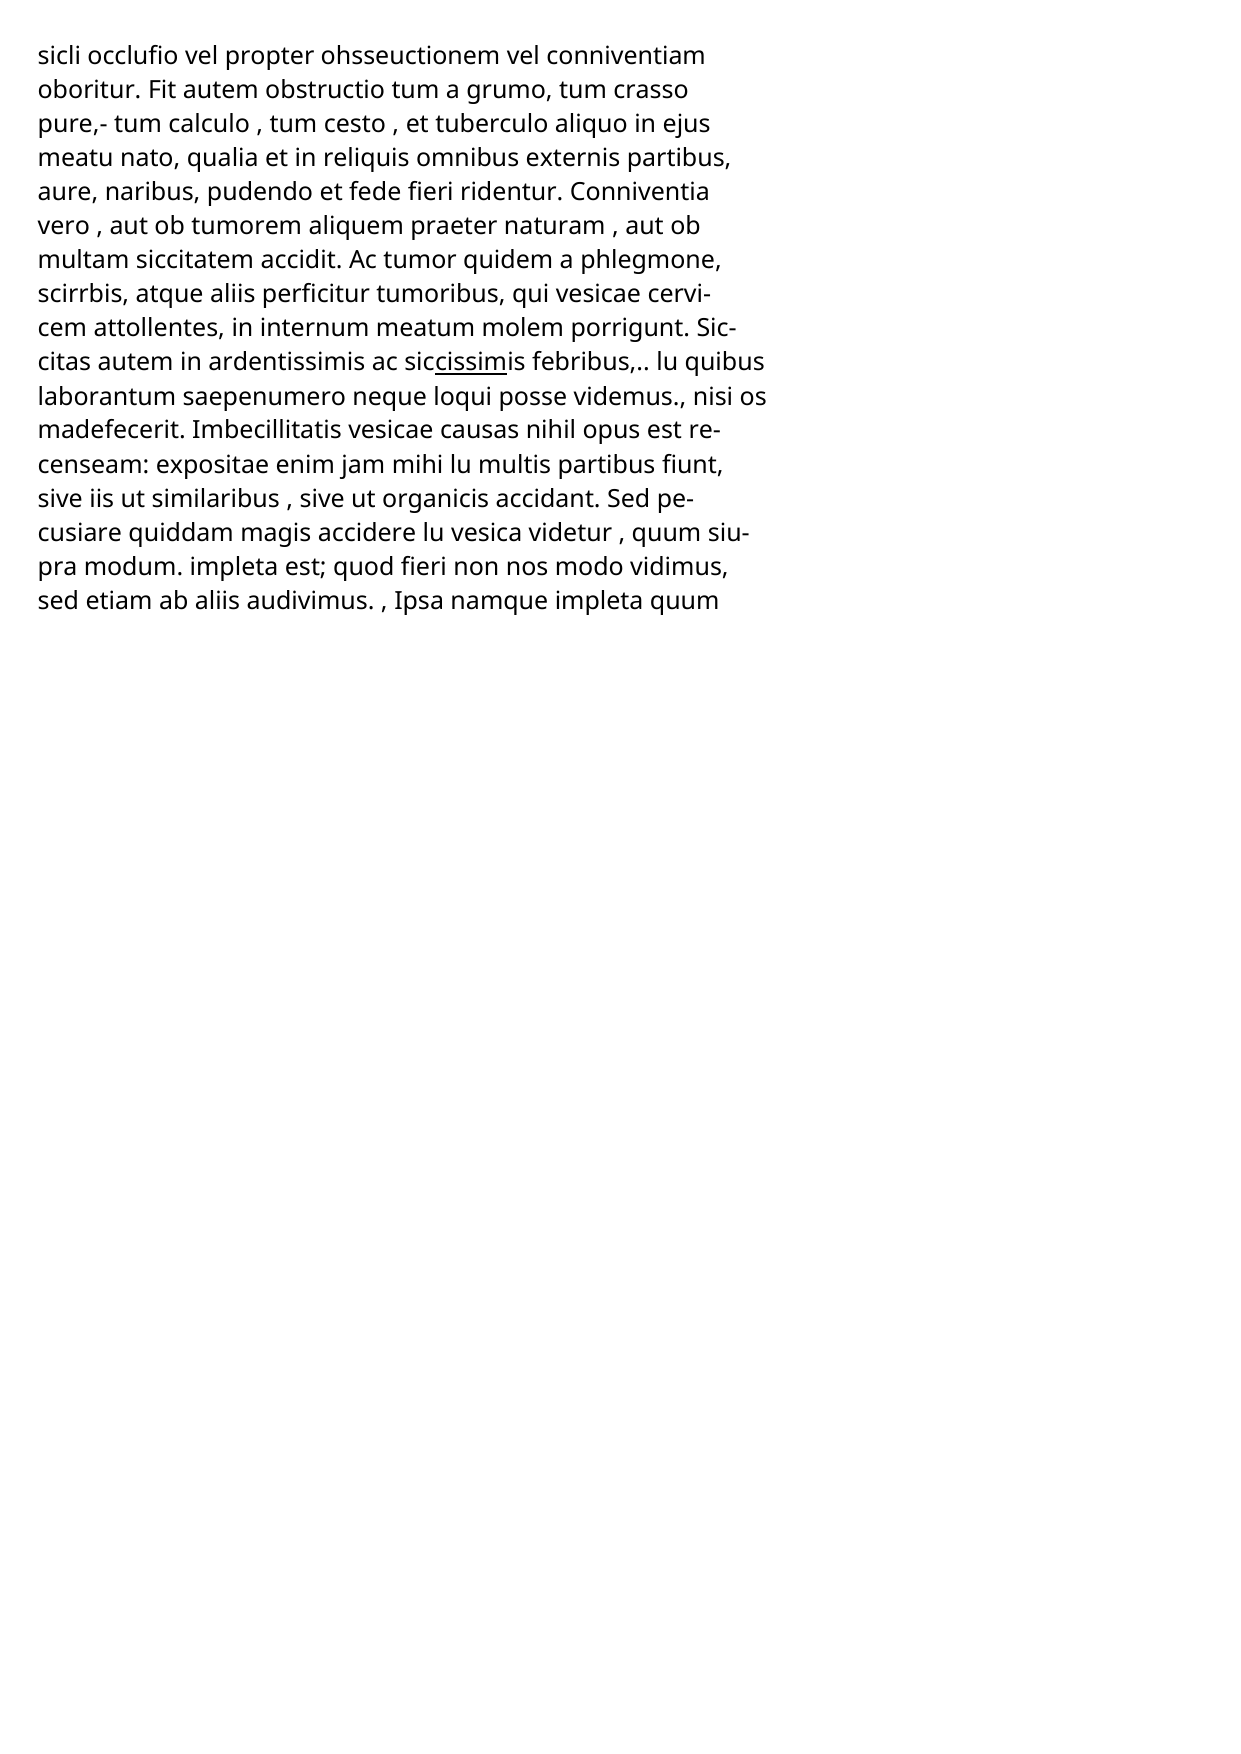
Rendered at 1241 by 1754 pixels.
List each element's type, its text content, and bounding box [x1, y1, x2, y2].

text sicli occlufio vel propter ohsseuctionem vel conniventiam oboritur. Fit autem obstructio tum a grumo, tum crasso pure,- tum calculo , tum cesto , et tuberculo aliquo in ejus meatu nato, qualia et in reliquis omnibus externis partibus, aure, naribus, pudendo et fede fieri ridentur. Conniventia vero , aut ob tumorem aliquem praeter naturam , aut ob multam siccitatem accidit. Ac tumor quidem a phlegmone, scirrbis, atque aliis perficitur tumoribus, qui vesicae cervi- cem attollentes, in internum meatum molem porrigunt. Sic- citas autem in ardentissimis ac siccissimis febribus,.. lu quibus laborantum saepenumero neque loqui posse videmus., nisi os madefecerit. Imbecillitatis vesicae causas nihil opus est re- censeam: expositae enim jam mihi lu multis partibus fiunt, sive iis ut similaribus , sive ut organicis accidant. Sed pe- cusiare quiddam magis accidere lu vesica videtur , quum siu- pra modum. impleta est; quod fieri non nos modo vidimus, sed etiam ab aliis audivimus. , Ipsa namque impleta quum [37, 37, 1203, 617]
